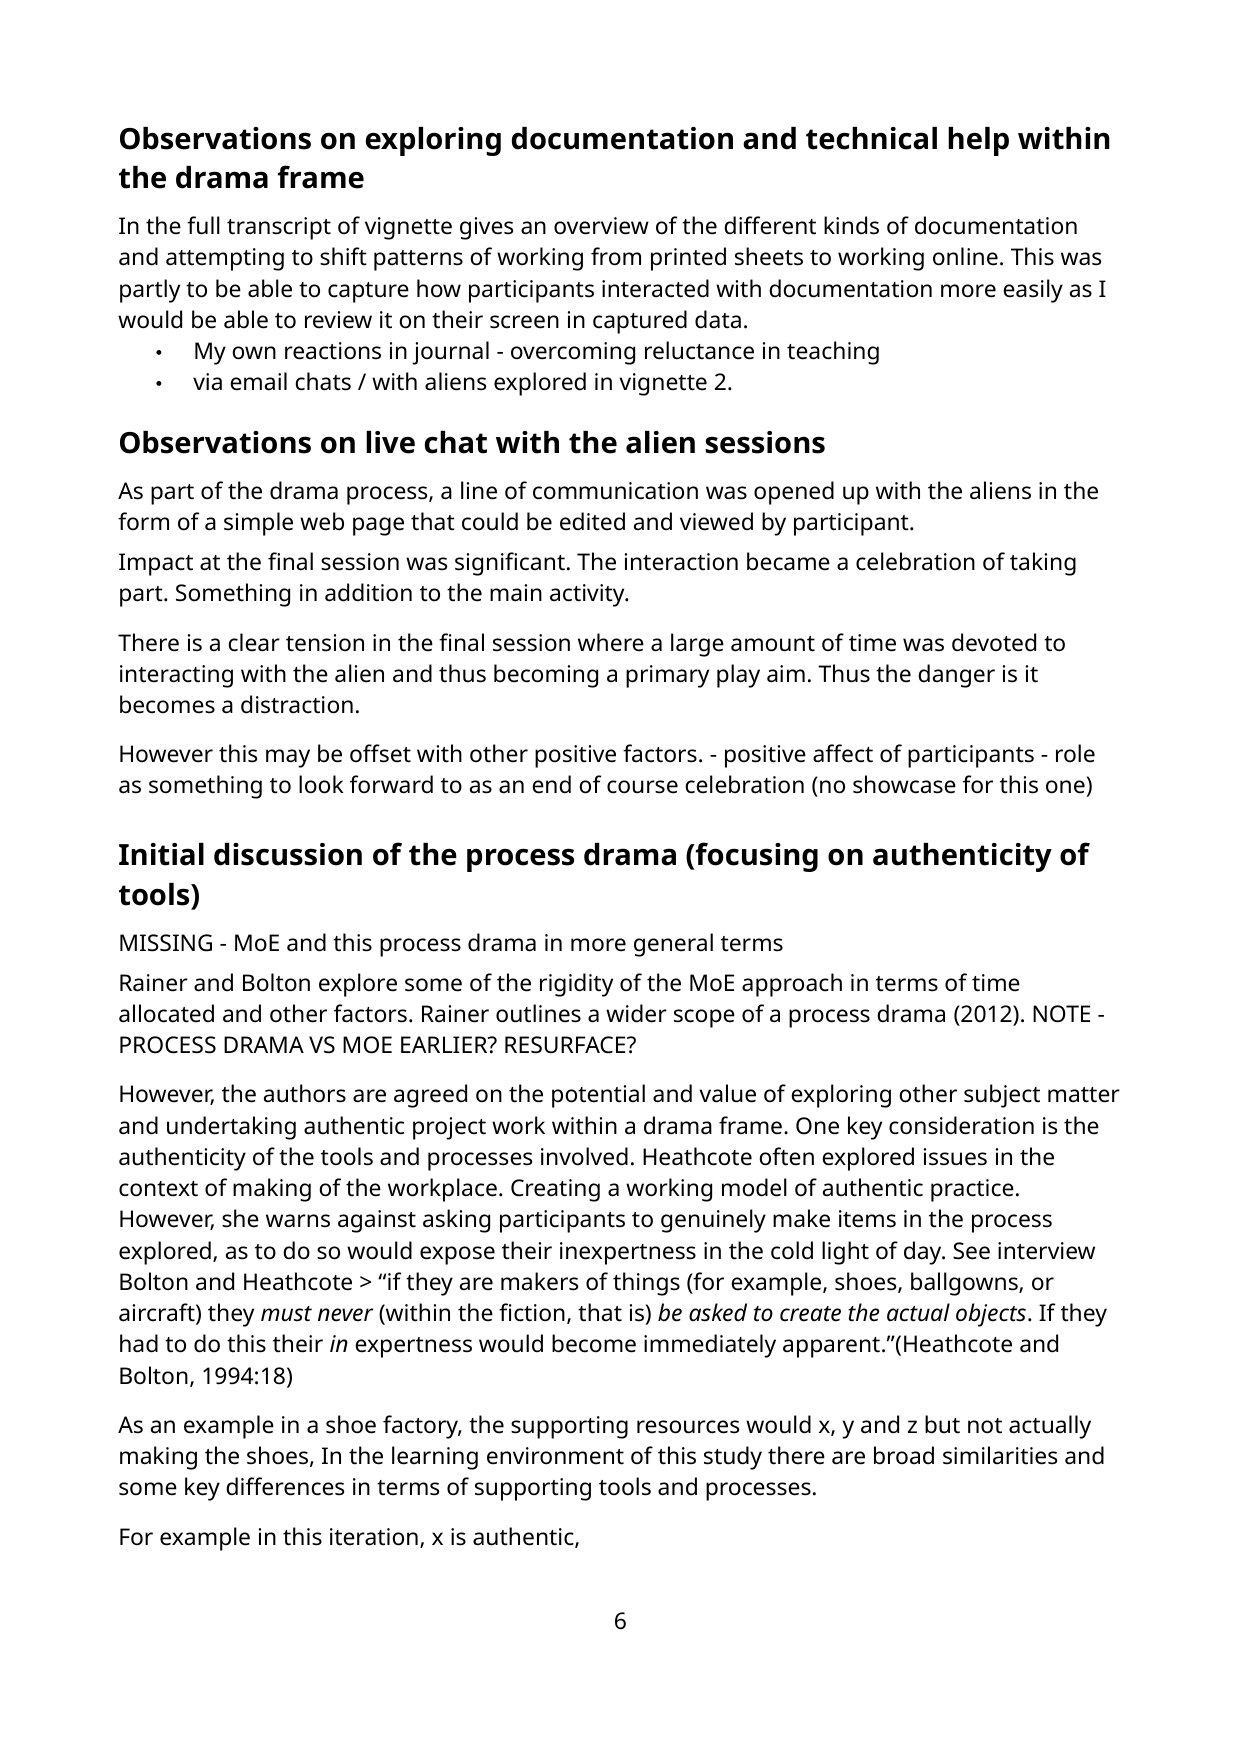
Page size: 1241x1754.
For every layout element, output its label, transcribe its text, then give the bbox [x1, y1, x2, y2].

text There is a clear tension in the final session where a large amount of time was devoted to interacting with the alien and thus becoming a primary play aim. Thus the danger is it becomes a distraction. [118, 627, 1122, 720]
text However this may be offset with other positive factors. - positive affect of participants - role as something to look forward to as an end of course celebration (no showcase for this one) [118, 738, 1122, 801]
subtitle Initial discussion of the process drama (focusing on authenticity of tools) [118, 835, 1122, 914]
list via email chats / with aliens explored in vignette 2. [156, 366, 1122, 397]
text For example in this iteration, x is authentic, [118, 1521, 1122, 1552]
subtitle Observations on exploring documentation and technical help within the drama frame [118, 118, 1122, 197]
text Impact at the final session was significant. The interaction became a celebration of taking part. Something in addition to the main activity. [118, 546, 1122, 609]
list My own reactions in journal - overcoming reluctance in teaching [156, 335, 1122, 366]
text As part of the drama process, a line of communication was opened up with the aliens in the form of a simple web page that could be edited and viewed by participant. [118, 475, 1122, 537]
text In the full transcript of vignette gives an overview of the different kinds of documentation and attempting to shift patterns of working from printed sheets to working online. This was partly to be able to capture how participants interacted with documentation more easily as I would be able to review it on their screen in captured data. [118, 210, 1122, 335]
text Rainer and Bolton explore some of the rigidity of the MoE approach in terms of time allocated and other factors. Rainer outlines a wider scope of a process drama (2012). NOTE - PROCESS DRAMA VS MOE EARLIER? RESURFACE? [118, 967, 1122, 1061]
text However, the authors are agreed on the potential and value of exploring other subject matter and undertaking authentic project work within a drama frame. One key consideration is the authenticity of the tools and processes involved. Heathcote often explored issues in the context of making of the workplace. Creating a working model of authentic practice. However, she warns against asking participants to genuinely make items in the process explored, as to do so would expose their inexpertness in the cold light of day. See interview Bolton and Heathcote > “if they are makers of things (for example, shoes, ballgowns, or aircraft) they must never (within the fiction, that is) be asked to create the actual objects. If they had to do this their in expertness would become immediately apparent.”(Heathcote and Bolton, 1994:18) [118, 1078, 1122, 1391]
text As an example in a shoe factory, the supporting resources would x, y and z but not actually making the shoes, In the learning environment of this study there are broad similarities and some key differences in terms of supporting tools and processes. [118, 1409, 1122, 1503]
subtitle Observations on live chat with the alien sessions [118, 422, 1122, 462]
text MISSING - MoE and this process drama in more general terms [118, 927, 1122, 958]
